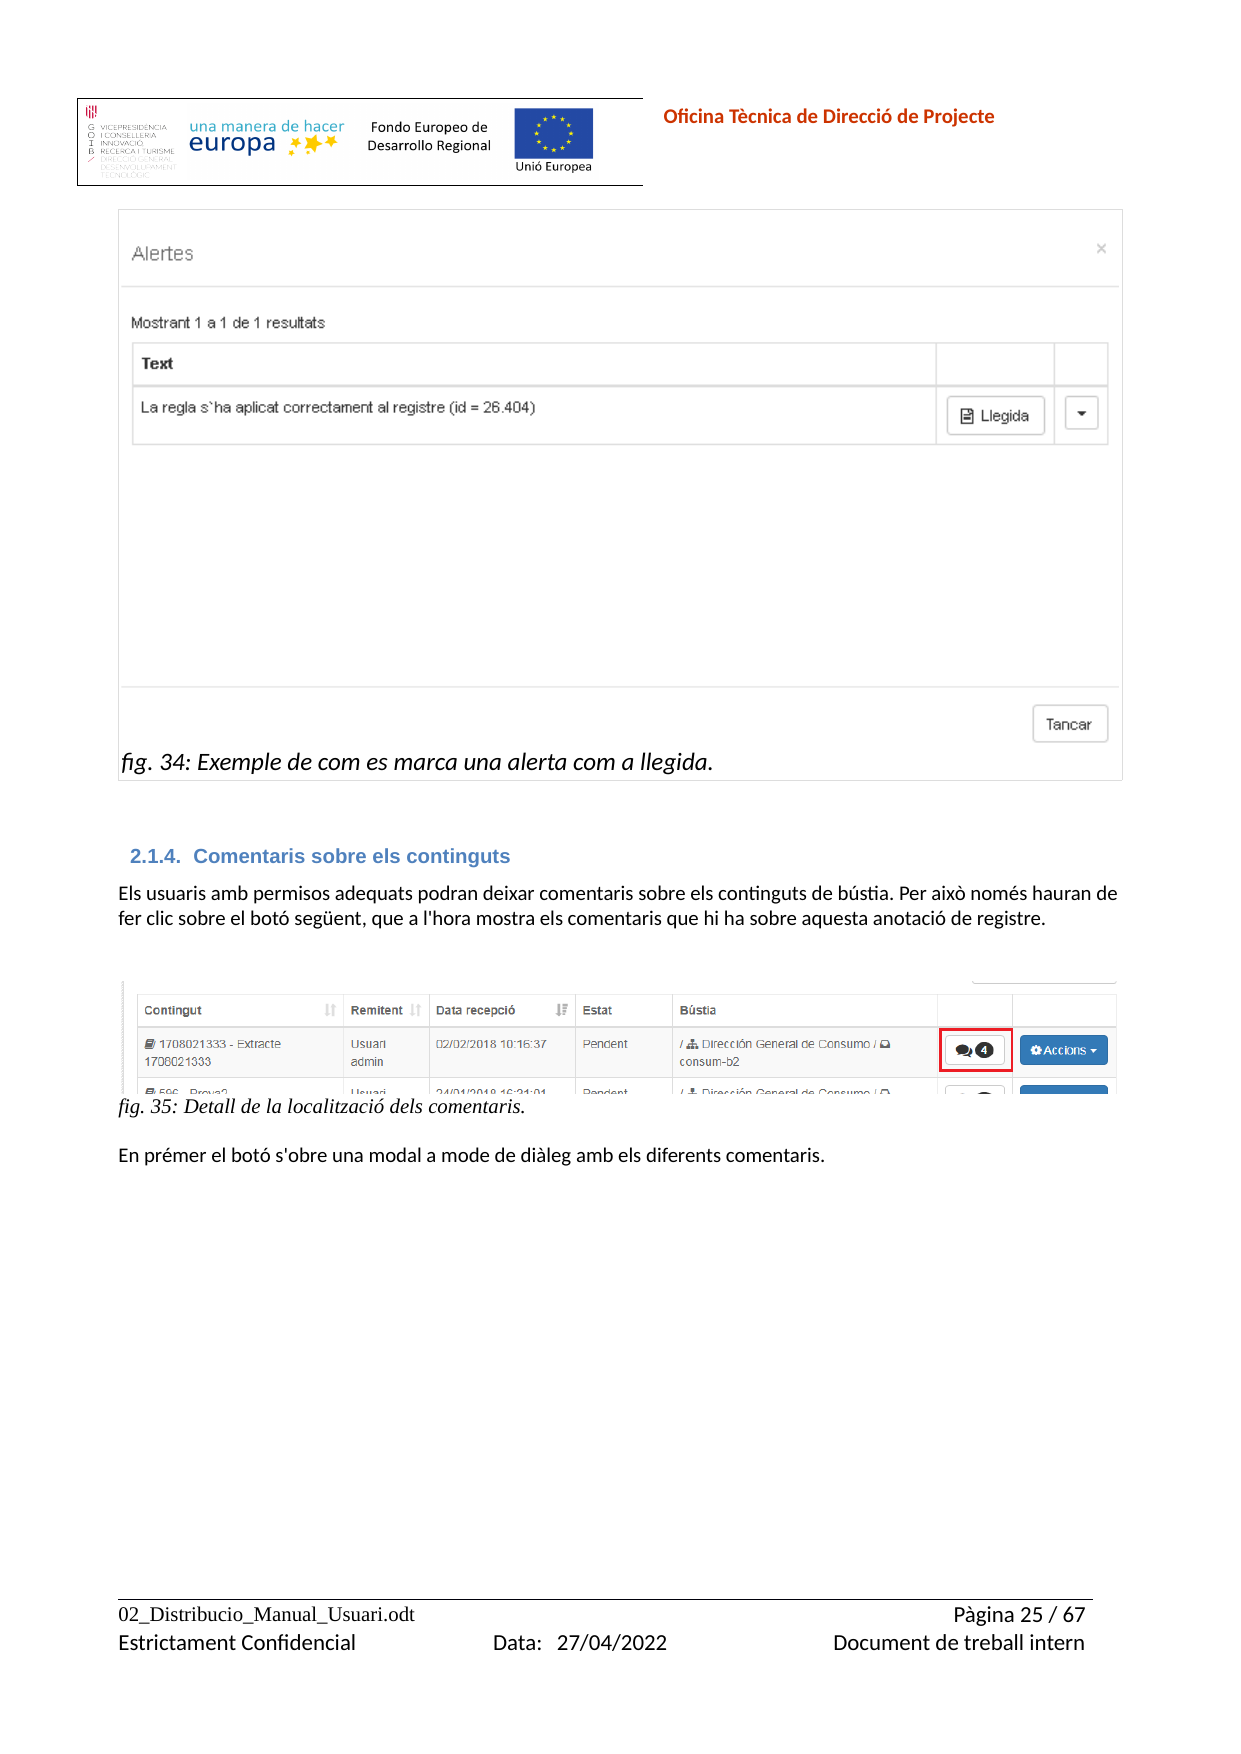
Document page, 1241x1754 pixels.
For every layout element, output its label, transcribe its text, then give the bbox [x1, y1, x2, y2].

picture [121, 981, 1123, 1094]
text Els usuaris amb permisos adequats podran deixar comentaris sobre els continguts de bústia. Per això només hauran de fer clic sobre el botó següent, que a l'hora mostra els comentaris que hi ha sobre aquesta anotació de registre. [118, 880, 1122, 931]
picture [82, 103, 181, 180]
text En prémer el botó s'obre una modal a mode de diàleg amb els diferents comentaris. [118, 1142, 1122, 1167]
picture [187, 103, 599, 180]
text fig. 35: Detall de la localització dels comentaris. [118, 1094, 1122, 1118]
picture [121, 225, 1119, 747]
text fig. 34: Exemple de com es marca una alerta com a llegida. [121, 747, 1119, 777]
subtitle Comentaris sobre els continguts [130, 844, 1122, 867]
